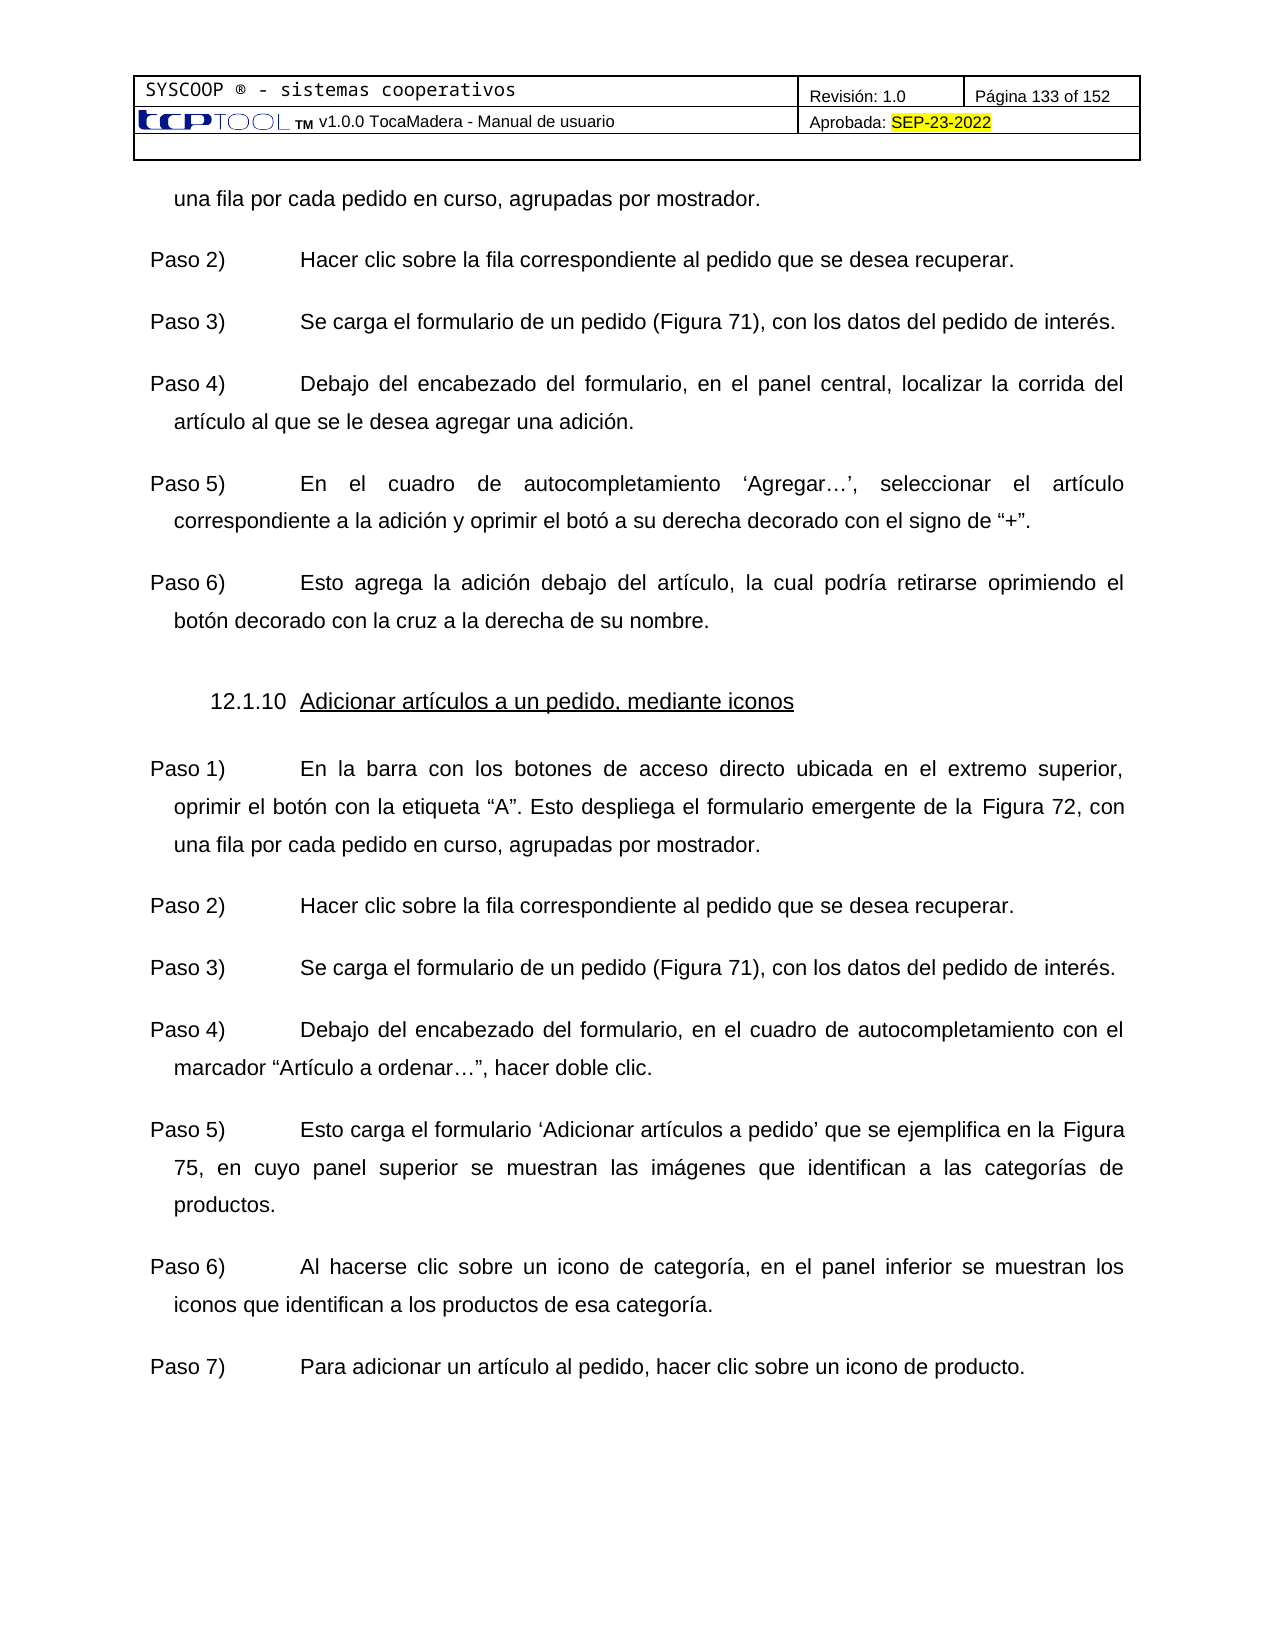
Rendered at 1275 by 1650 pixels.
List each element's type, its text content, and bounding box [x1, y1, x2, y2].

list Hacer clic sobre la fila correspondiente al pedido que se desea recuperar. [150, 247, 1125, 273]
list Esto agrega la adición debajo del artículo, la cual podría retirarse oprimiendo el botón decorado con la cruz a la derecha de su nombre. [150, 570, 1125, 633]
list Esto carga el formulario ‘Adicionar artículos a pedido’ que se ejemplifica en la Figura 75, en cuyo panel superior se muestran las imágenes que identifican a las categorías de productos. [150, 1117, 1125, 1217]
list En el cuadro de autocompletamiento ‘Agregar…’, seleccionar el artículo correspondiente a la adición y oprimir el botó a su derecha decorado con el signo de “+”. [150, 471, 1125, 533]
list Se carga el formulario de un pedido (Figura 71), con los datos del pedido de interés. [150, 309, 1125, 334]
list Hacer clic sobre la fila correspondiente al pedido que se desea recuperar. [150, 893, 1125, 919]
picture [138, 110, 290, 130]
list Debajo del encabezado del formulario, en el panel central, localizar la corrida del artículo al que se le desea agregar una adición. [150, 371, 1125, 434]
subtitle Adicionar artículos a un pedido, mediante iconos [210, 688, 1125, 714]
list Para adicionar un artículo al pedido, hacer clic sobre un icono de producto. [150, 1353, 1125, 1379]
list Se carga el formulario de un pedido (Figura 71), con los datos del pedido de interés. [150, 955, 1125, 980]
list una fila por cada pedido en curso, agrupadas por mostrador. [150, 186, 1125, 211]
list Debajo del encabezado del formulario, en el cuadro de autocompletamiento con el marcador “Artículo a ordenar…”, hacer doble clic. [150, 1017, 1125, 1080]
list Al hacerse clic sobre un icono de categoría, en el panel inferior se muestran los iconos que identifican a los productos de esa categoría. [150, 1254, 1125, 1317]
list En la barra con los botones de acceso directo ubicada en el extremo superior, oprimir el botón con la etiqueta “A”. Esto despliega el formulario emergente de la Figura 72, con una fila por cada pedido en curso, agrupadas por mostrador. [150, 756, 1125, 857]
